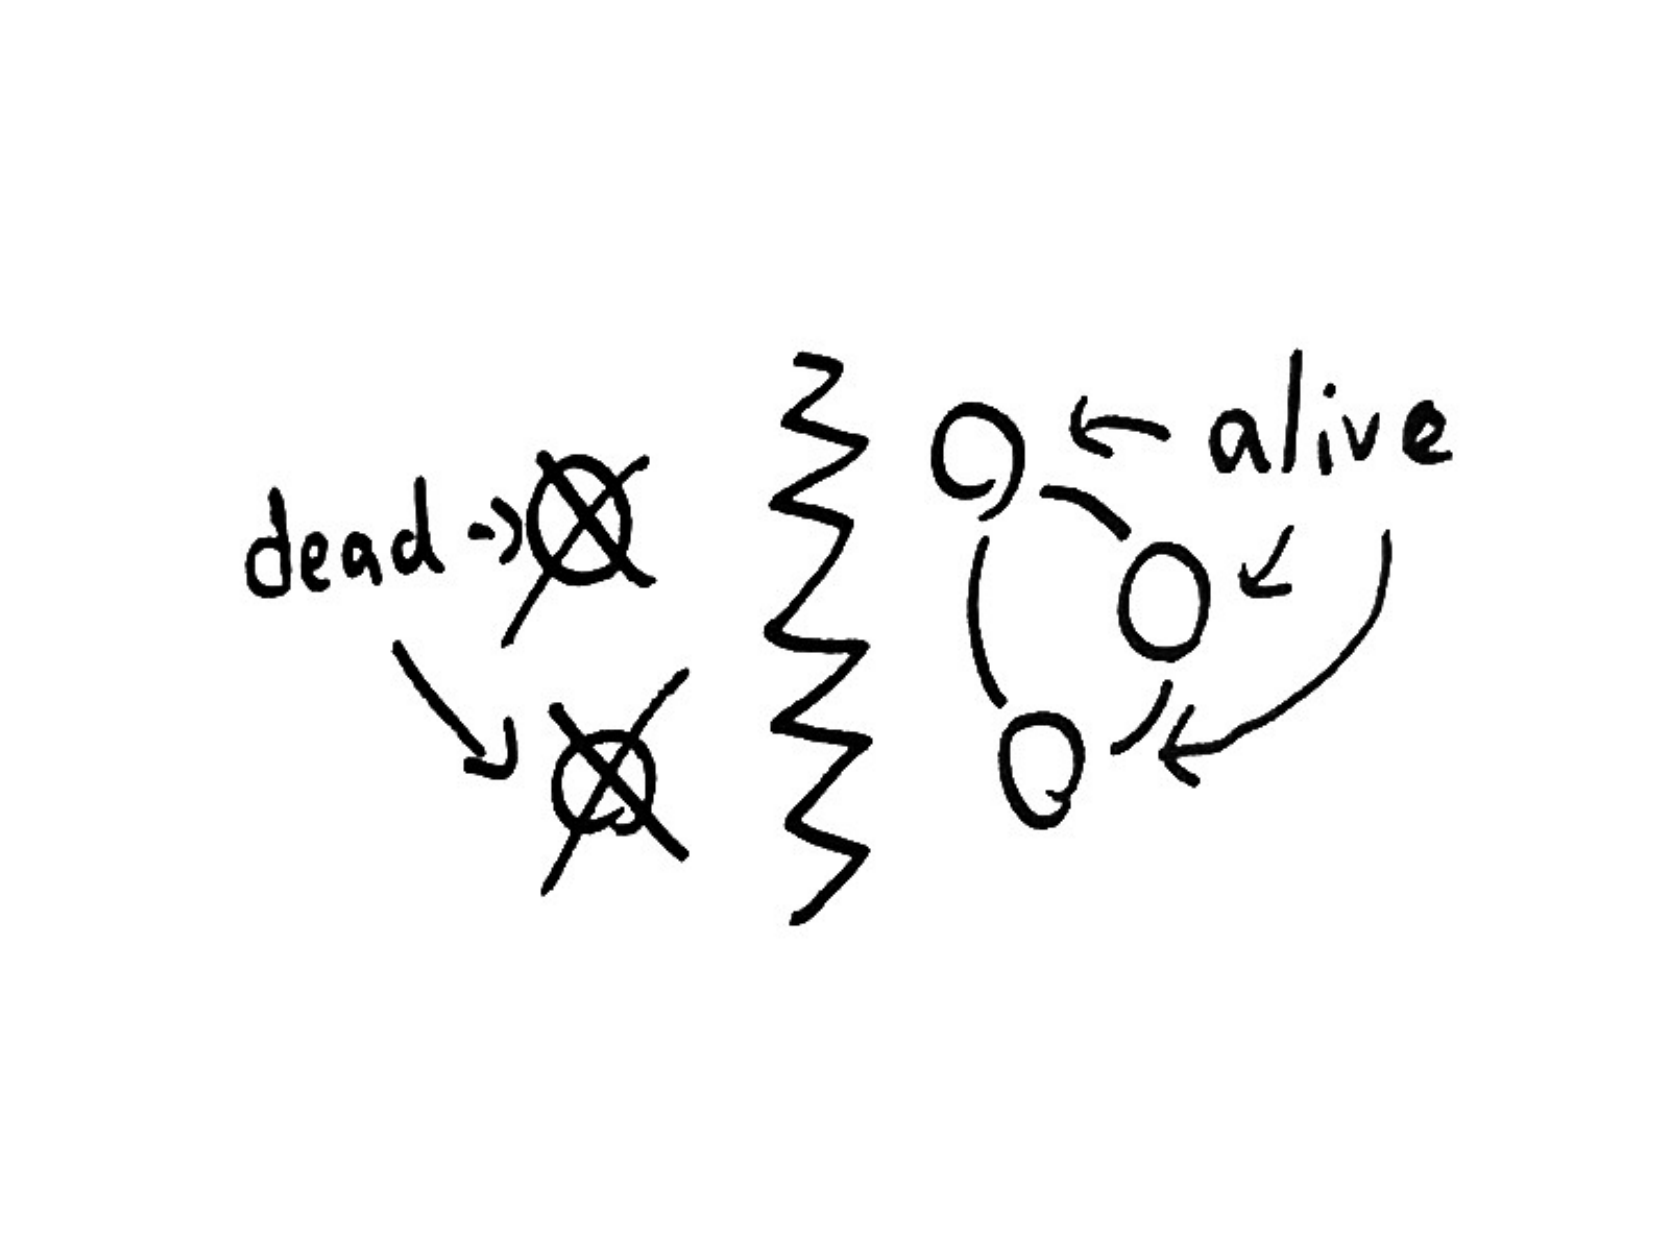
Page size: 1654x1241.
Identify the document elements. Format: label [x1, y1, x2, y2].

picture [191, 288, 1501, 993]
